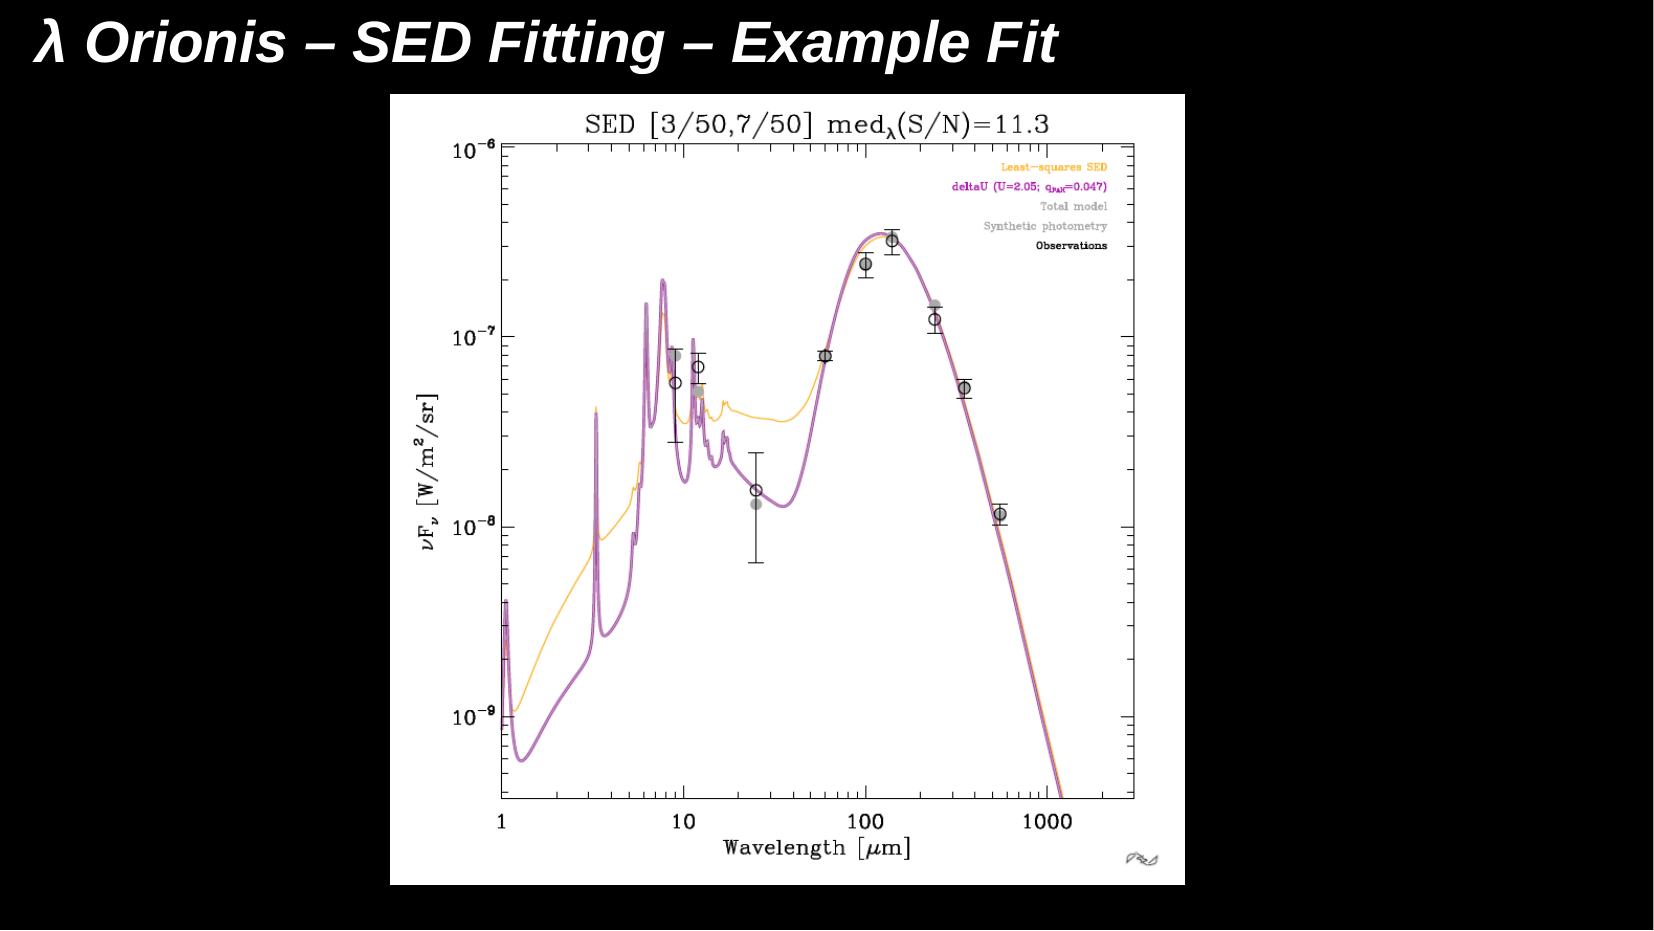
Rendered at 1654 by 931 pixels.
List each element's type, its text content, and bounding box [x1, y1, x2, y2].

picture [390, 94, 1186, 886]
title λ Orionis – SED Fitting – Example Fit [0, 9, 1654, 91]
